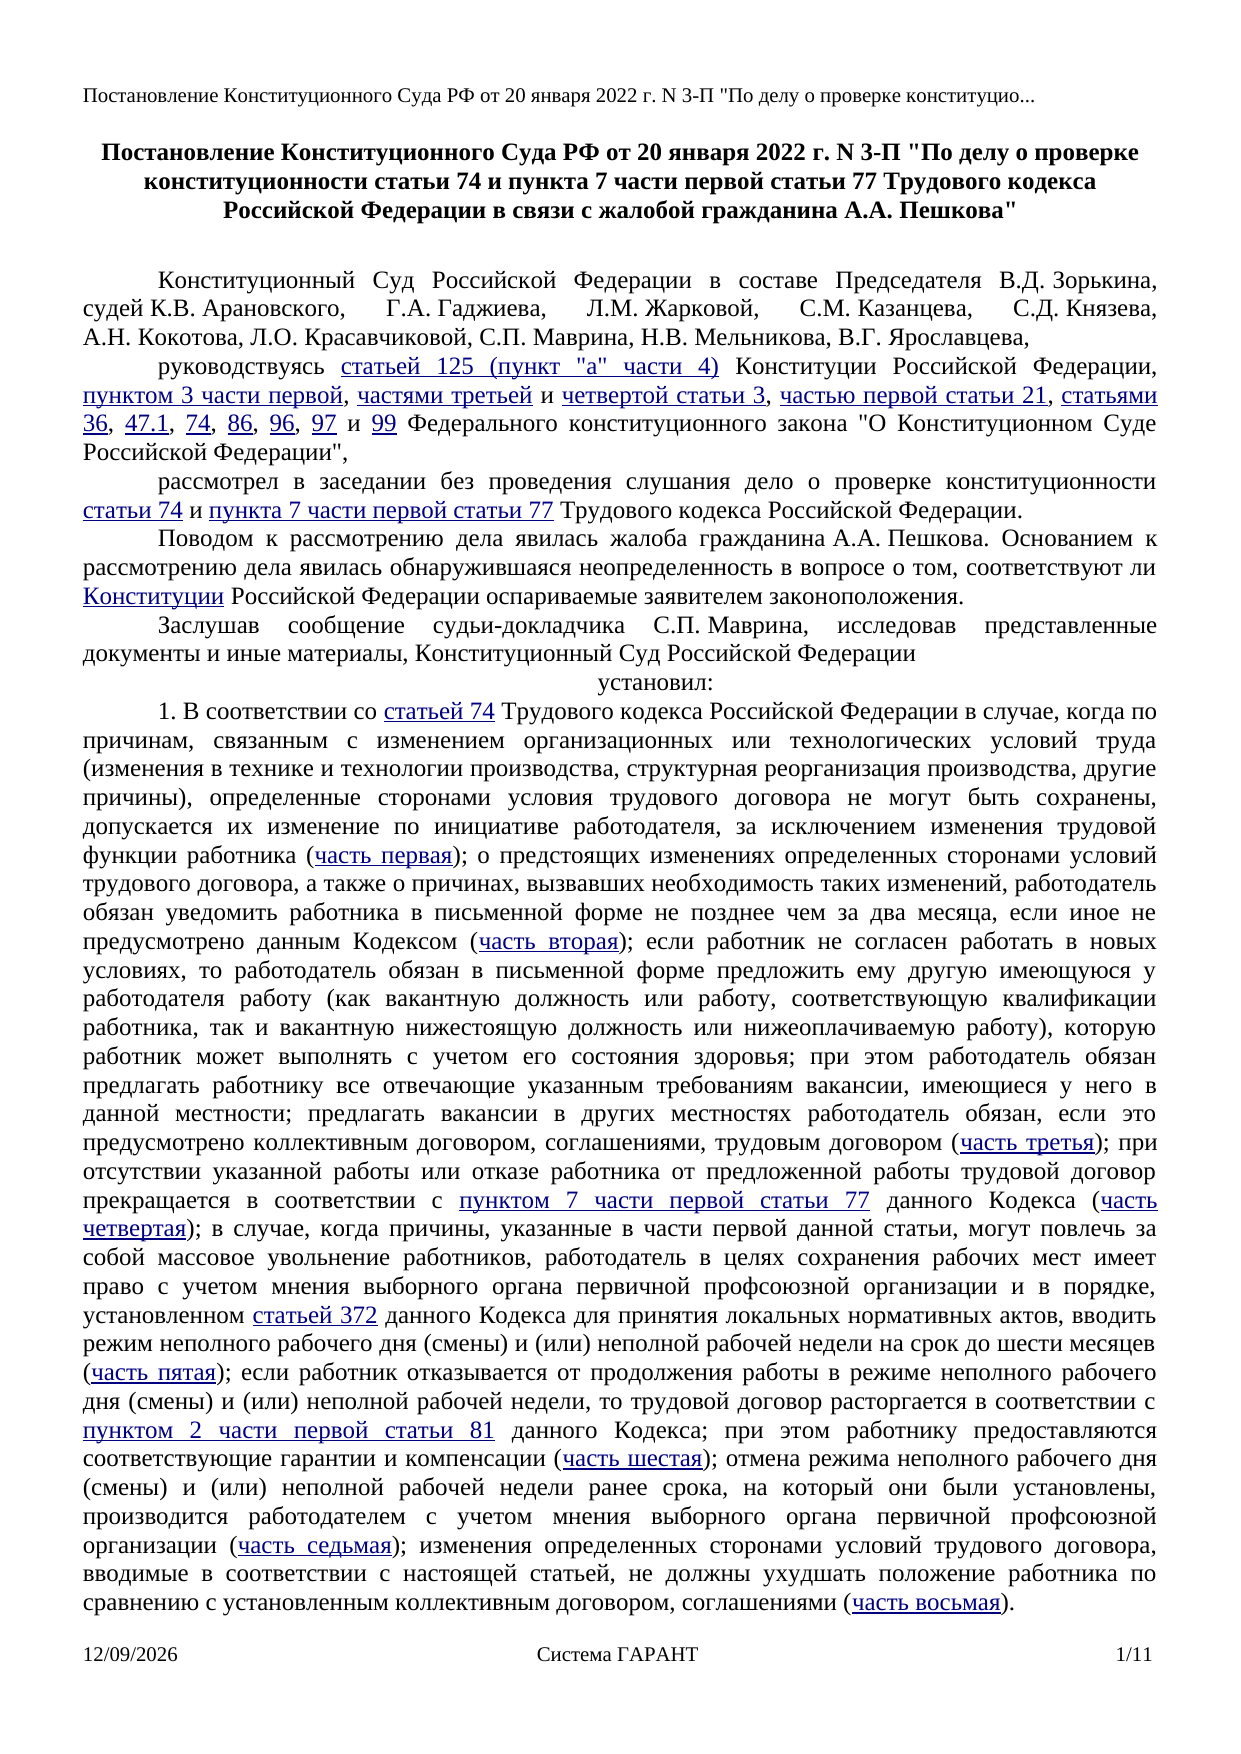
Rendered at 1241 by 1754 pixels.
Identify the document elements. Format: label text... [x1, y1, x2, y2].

text рассмотрел в заседании без проведения слушания дело о проверке конституционности статьи 74 и пункта 7 части первой статьи 77 Трудового кодекса Российской Федерации. [83, 466, 1157, 523]
text 1. В соответствии со статьей 74 Трудового кодекса Российской Федерации в случае, когда по причинам, связанным с изменением организационных или технологических условий труда (изменения в технике и технологии производства, структурная реорганизация производства, другие причины), определенные сторонами условия трудового договора не могут быть сохранены, допускается их изменение по инициативе работодателя, за исключением изменения трудовой функции работника (часть первая); о предстоящих изменениях определенных сторонами условий трудового договора, а также о причинах, вызвавших необходимость таких изменений, работодатель обязан уведомить работника в письменной форме не позднее чем за два месяца, если иное не предусмотрено данным Кодексом (часть вторая); если работник не согласен работать в новых условиях, то работодатель обязан в письменной форме предложить ему другую имеющуюся у работодателя работу (как вакантную должность или работу, соответствующую квалификации работника, так и вакантную нижестоящую должность или нижеоплачиваемую работу), которую работник может выполнять с учетом его состояния здоровья; при этом работодатель обязан предлагать работнику все отвечающие указанным требованиям вакансии, имеющиеся у него в данной местности; предлагать вакансии в других местностях работодатель обязан, если это предусмотрено коллективным договором, соглашениями, трудовым договором (часть третья); при отсутствии указанной работы или отказе работника от предложенной работы трудовой договор прекращается в соответствии с пунктом 7 части первой статьи 77 данного Кодекса (часть четвертая); в случае, когда причины, указанные в части первой данной статьи, могут повлечь за собой массовое увольнение работников, работодатель в целях сохранения рабочих мест имеет право с учетом мнения выборного органа первичной профсоюзной организации и в порядке, установленном статьей 372 данного Кодекса для принятия локальных нормативных актов, вводить режим неполного рабочего дня (смены) и (или) неполной рабочей недели на срок до шести месяцев (часть пятая); если работник отказывается от продолжения работы в режиме неполного рабочего дня (смены) и (или) неполной рабочей недели, то трудовой договор расторгается в соответствии с пунктом 2 части первой статьи 81 данного Кодекса; при этом работнику предоставляются соответствующие гарантии и компенсации (часть шестая); отмена режима неполного рабочего дня (смены) и (или) неполной рабочей недели ранее срока, на который они были установлены, производится работодателем с учетом мнения выборного органа первичной профсоюзной организации (часть седьмая); изменения определенных сторонами условий трудового договора, вводимые в соответствии с настоящей статьей, не должны ухудшать положение работника по сравнению с установленным коллективным договором, соглашениями (часть восьмая). [83, 696, 1157, 1616]
text Поводом к рассмотрению дела явилась жалоба гражданина А.А. Пешкова. Основанием к рассмотрению дела явилась обнаружившаяся неопределенность в вопросе о том, соответствуют ли Конституции Российской Федерации оспариваемые заявителем законоположения. [83, 523, 1157, 610]
subtitle Постановление Конституционного Суда РФ от 20 января 2022 г. N 3-П "По делу о проверке конституционности статьи 74 и пункта 7 части первой статьи 77 Трудового кодекса Российской Федерации в связи с жалобой гражданина А.А. Пешкова" [83, 137, 1157, 223]
text Конституционный Суд Российской Федерации в составе Председателя В.Д. Зорькина, судей К.В. Арановского, Г.А. Гаджиева, Л.М. Жарковой, С.М. Казанцева, С.Д. Князева, А.Н. Кокотова, Л.О. Красавчиковой, С.П. Маврина, Н.В. Мельникова, В.Г. Ярославцева, [83, 265, 1157, 351]
text установил: [83, 667, 1157, 696]
text Заслушав сообщение судьи-докладчика С.П. Маврина, исследовав представленные документы и иные материалы, Конституционный Суд Российской Федерации [83, 610, 1157, 667]
text руководствуясь статьей 125 (пункт "а" части 4) Конституции Российской Федерации, пунктом 3 части первой, частями третьей и четвертой статьи 3, частью первой статьи 21, статьями 36, 47.1, 74, 86, 96, 97 и 99 Федерального конституционного закона "О Конституционном Суде Российской Федерации", [83, 351, 1157, 466]
